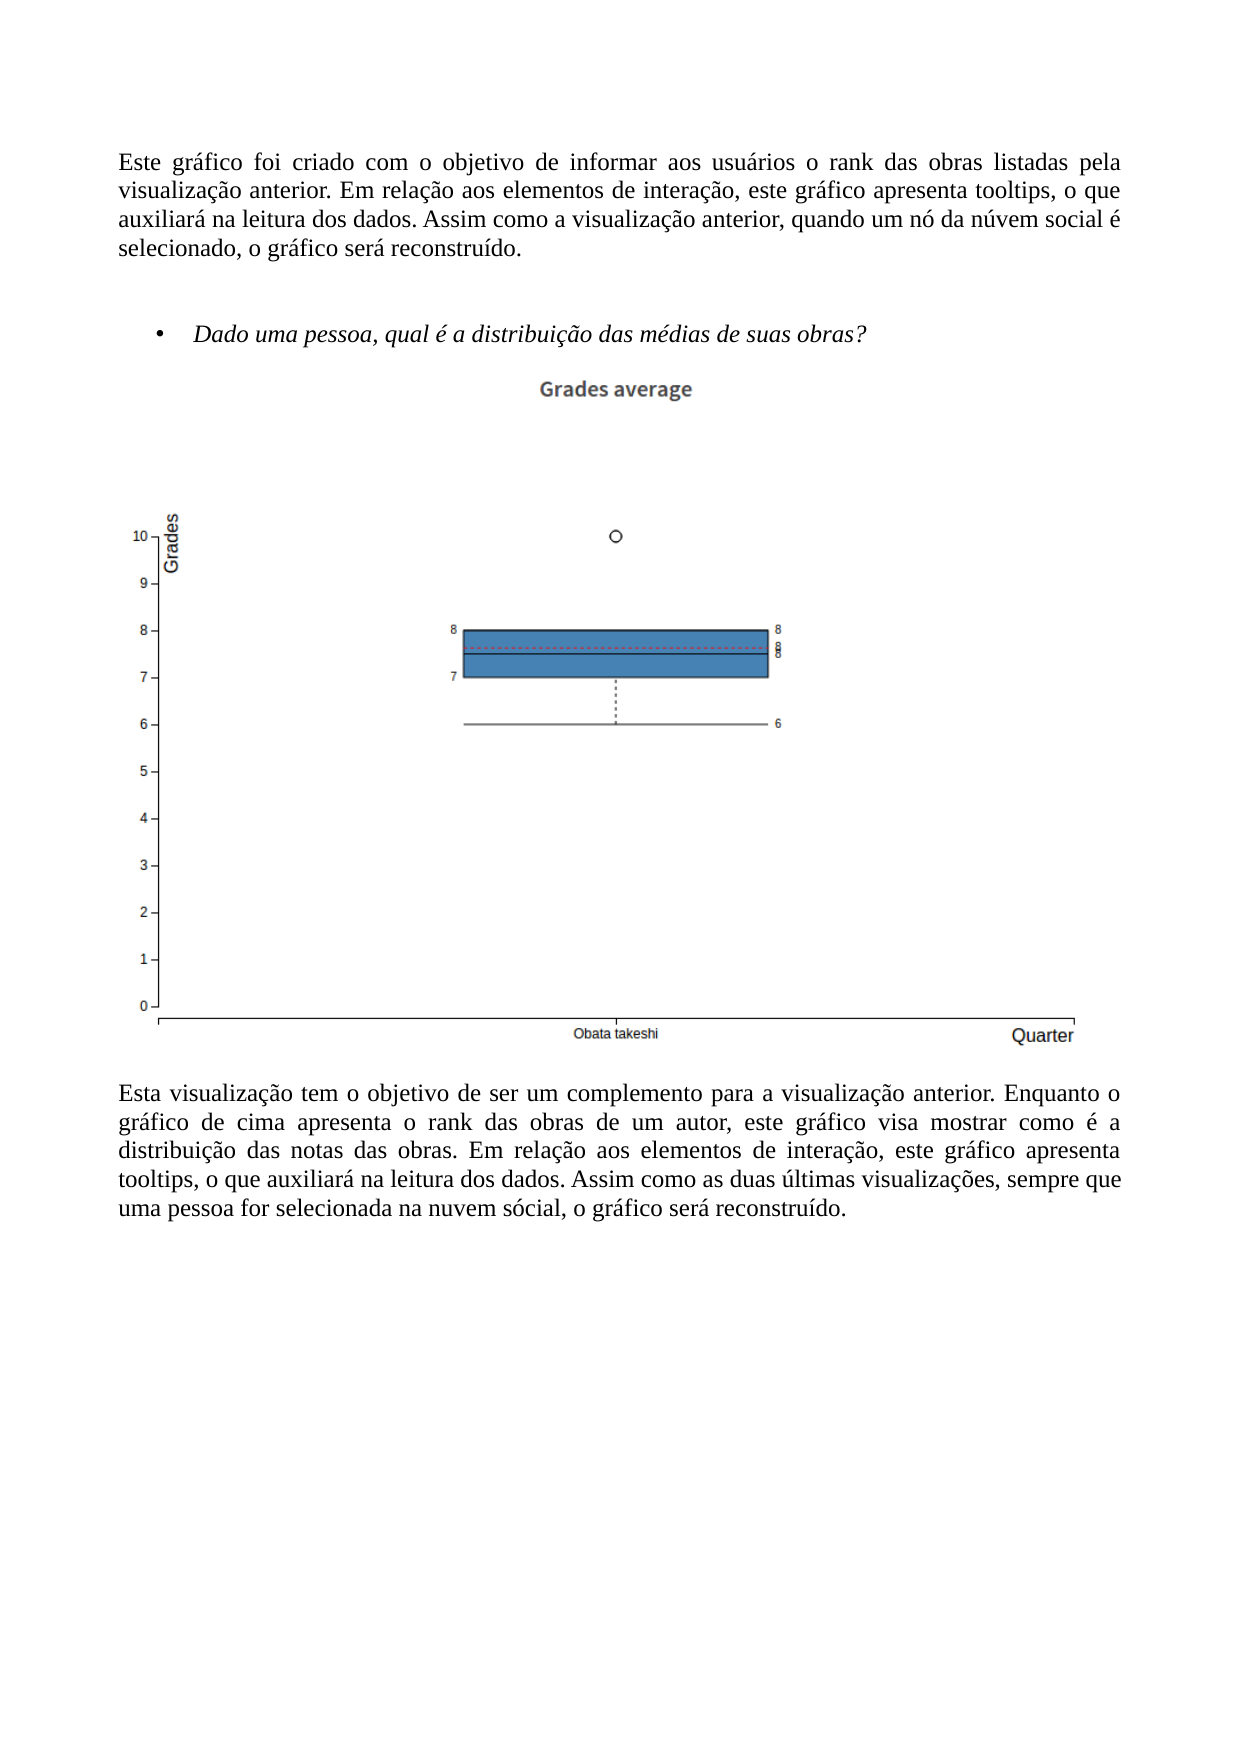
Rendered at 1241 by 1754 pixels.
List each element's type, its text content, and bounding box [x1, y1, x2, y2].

text Esta visualização tem o objetivo de ser um complemento para a visualização anterior. Enquanto o gráfico de cima apresenta o rank das obras de um autor, este gráfico visa mostrar como é a distribuição das notas das obras. Em relação aos elementos de interação, este gráfico apresenta tooltips, o que auxiliará na leitura dos dados. Assim como as duas últimas visualizações, sempre que uma pessoa for selecionada na nuvem sócial, o gráfico será reconstruído. [118, 1078, 1122, 1222]
list Dado uma pessoa, qual é a distribuição das médias de suas obras? [156, 319, 1122, 348]
text Este gráfico foi criado com o objetivo de informar aos usuários o rank das obras listadas pela visualização anterior. Em relação aos elementos de interação, este gráfico apresenta tooltips, o que auxiliará na leitura dos dados. Assim como a visualização anterior, quando um nó da núvem social é selecionado, o gráfico será reconstruído. [118, 147, 1122, 262]
picture [118, 376, 1123, 1050]
